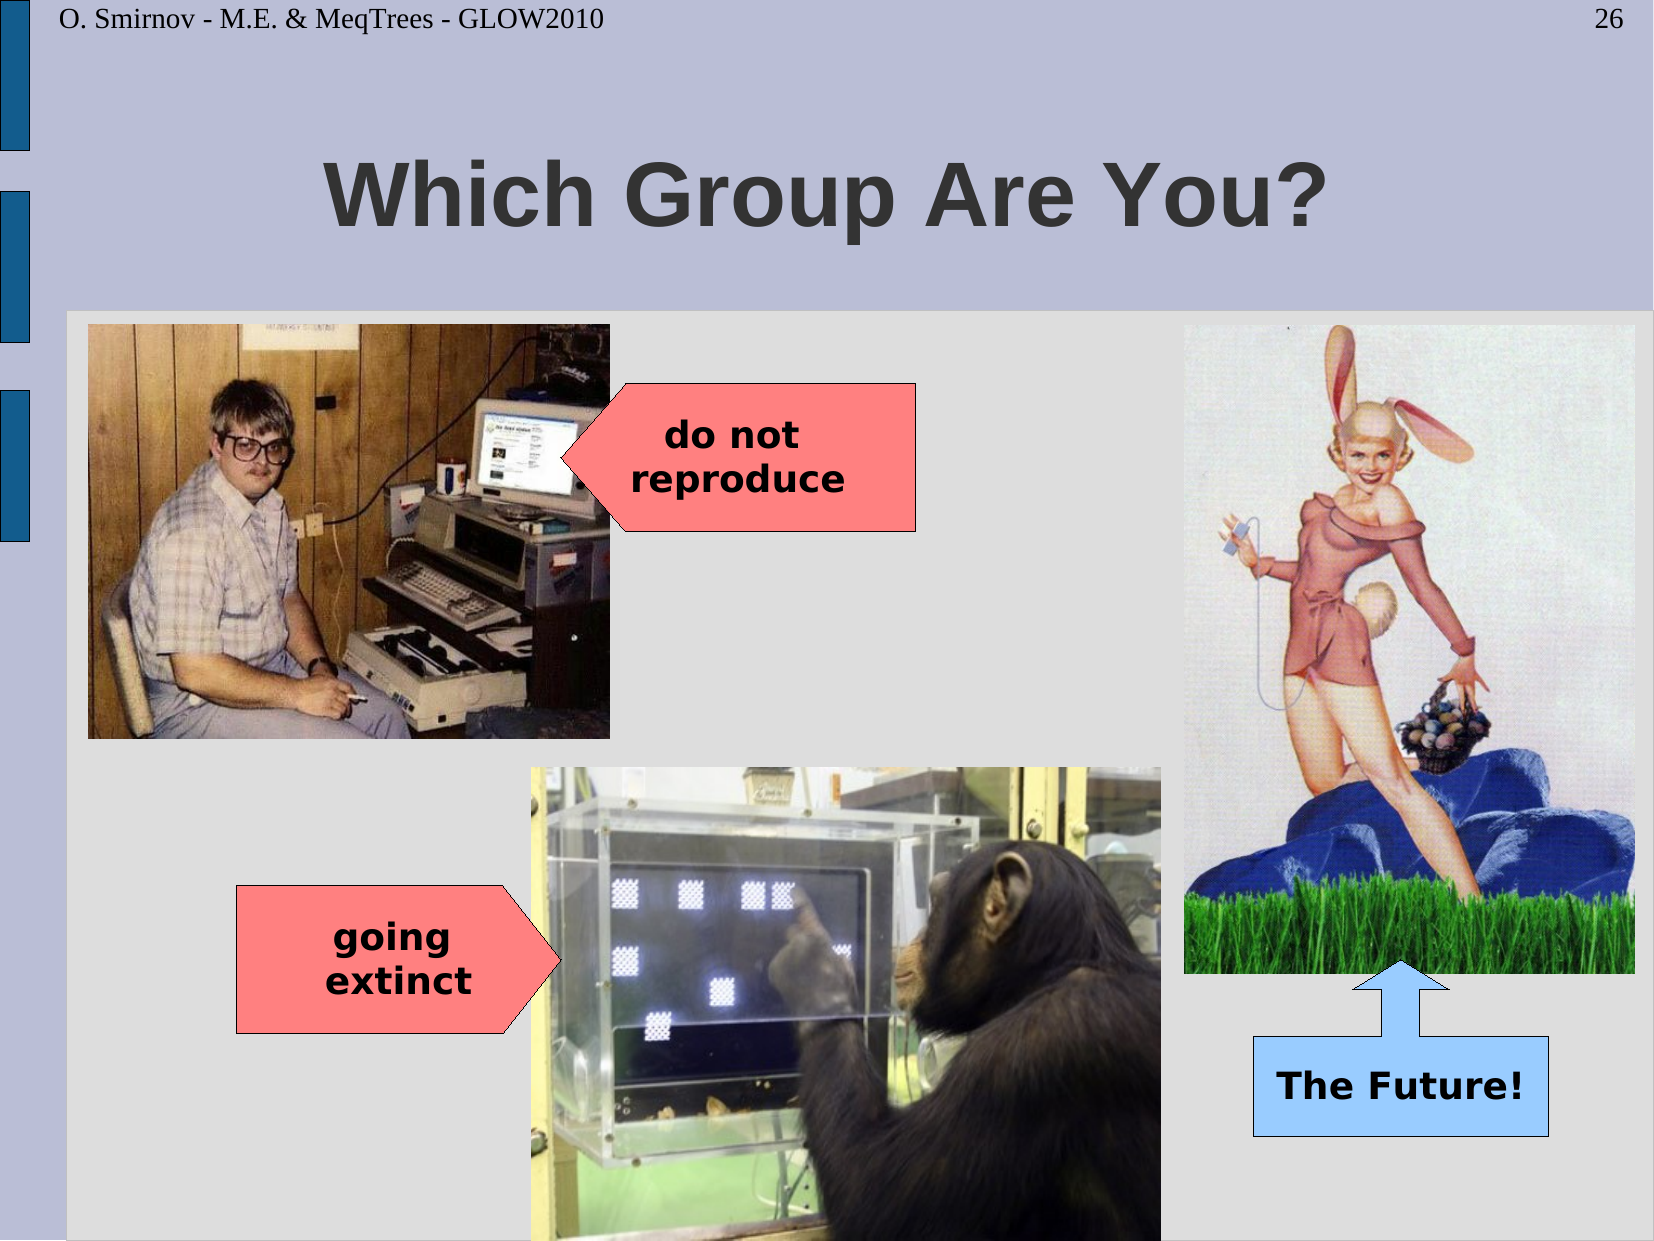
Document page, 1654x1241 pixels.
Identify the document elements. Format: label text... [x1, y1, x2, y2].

text_box The Future! [1253, 959, 1549, 1137]
picture [1184, 325, 1635, 974]
text_box do not reproduce [560, 383, 916, 532]
title Which Group Are You? [121, 91, 1534, 299]
picture [88, 324, 610, 739]
picture [531, 767, 1161, 1241]
text_box going extinct [236, 885, 562, 1034]
